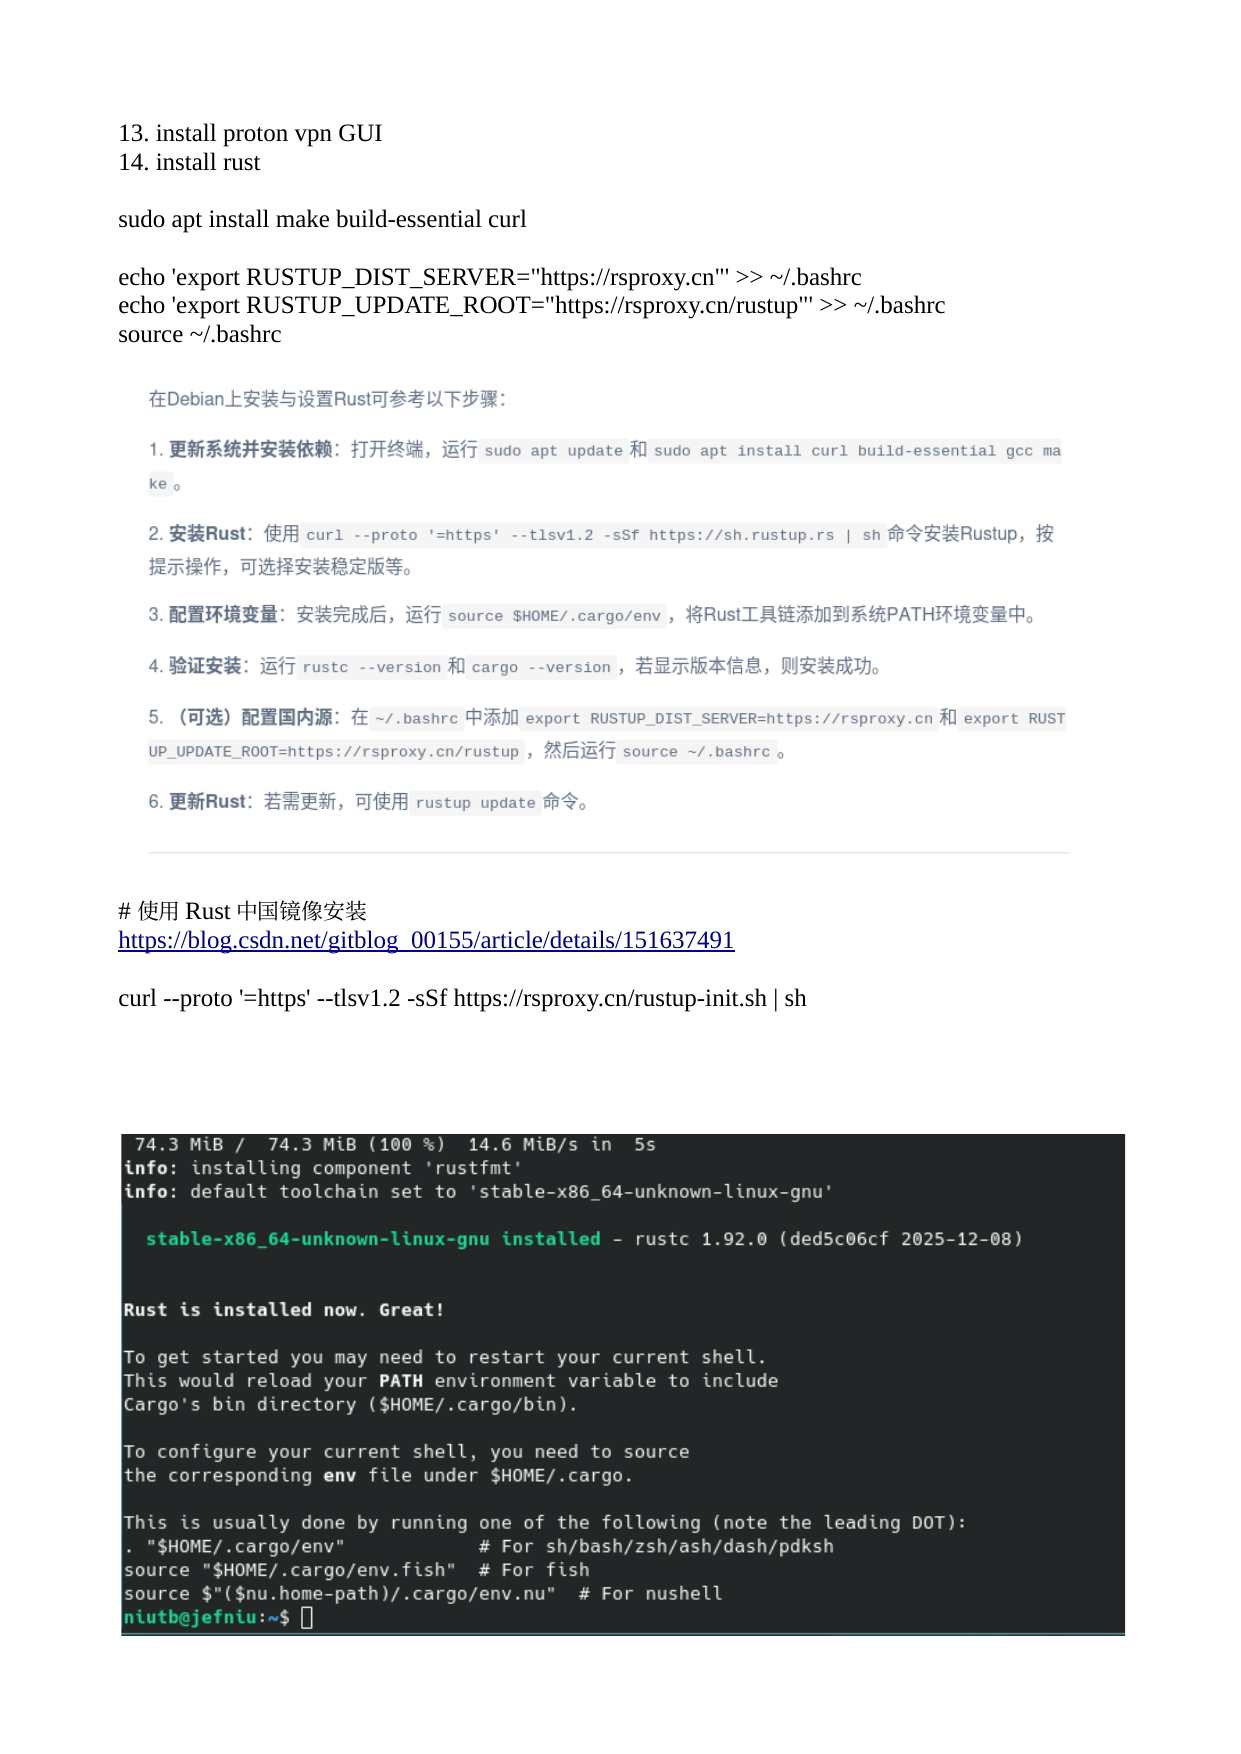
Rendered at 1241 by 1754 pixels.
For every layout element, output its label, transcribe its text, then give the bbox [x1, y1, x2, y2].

text curl --proto '=https' --tlsv1.2 -sSf https://rsproxy.cn/rustup-init.sh | sh [118, 983, 1122, 1012]
text sudo apt install make build-essential curl [118, 204, 1122, 233]
picture [118, 370, 1123, 866]
text 14. install rust [118, 147, 1122, 176]
text echo 'export RUSTUP_DIST_SERVER="https://rsproxy.cn"' >> ~/.bashrc [118, 262, 1122, 291]
text # 使用Rust中国镜像安装 [118, 894, 1122, 925]
text source ~/.bashrc [118, 319, 1122, 348]
picture [121, 1134, 1126, 1636]
text https://blog.csdn.net/gitblog_00155/article/details/151637491 [118, 925, 1122, 954]
text echo 'export RUSTUP_UPDATE_ROOT="https://rsproxy.cn/rustup"' >> ~/.bashrc [118, 291, 1122, 319]
text 13. install proton vpn GUI [118, 118, 1122, 147]
